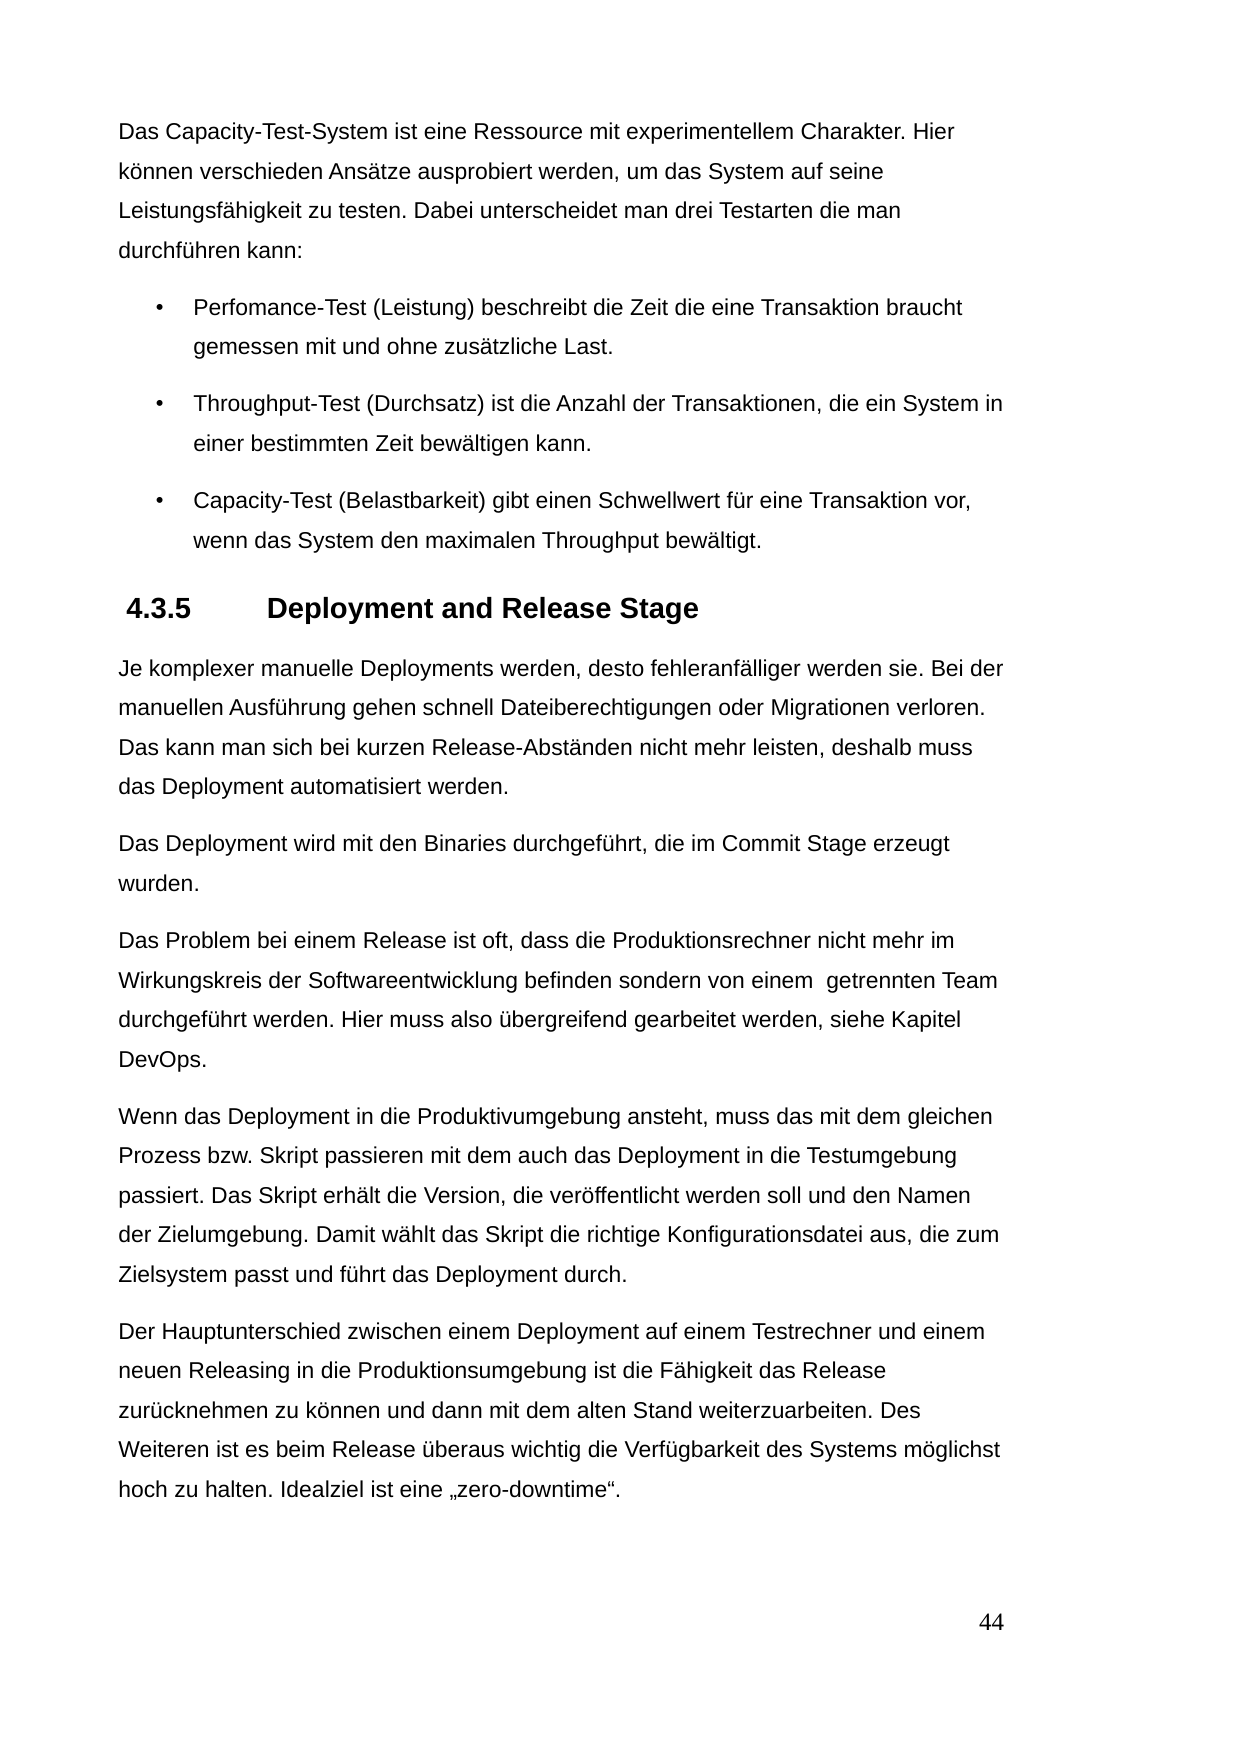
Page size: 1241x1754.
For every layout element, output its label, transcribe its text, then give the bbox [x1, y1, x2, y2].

list Throughput-Test (Durchsatz) ist die Anzahl der Transaktionen, die ein System in einer bestimmten Zeit bewältigen kann. [156, 390, 1004, 456]
text Der Hauptunterschied zwischen einem Deployment auf einem Testrechner und einem neuen Releasing in die Produktionsumgebung ist die Fähigkeit das Release zurücknehmen zu können und dann mit dem alten Stand weiterzuarbeiten. Des Weiteren ist es beim Release überaus wichtig die Verfügbarkeit des Systems möglichst hoch zu halten. Idealziel ist eine „zero-downtime“. [118, 1318, 1004, 1502]
list Capacity-Test (Belastbarkeit) gibt einen Schwellwert für eine Transaktion vor, wenn das System den maximalen Throughput bewältigt. [156, 487, 1004, 553]
text Wenn das Deployment in die Produktivumgebung ansteht, muss das mit dem gleichen Prozess bzw. Skript passieren mit dem auch das Deployment in die Testumgebung passiert. Das Skript erhält die Version, die veröffentlicht werden soll und den Namen der Zielumgebung. Damit wählt das Skript die richtige Konfigurationsdatei aus, die zum Zielsystem passt und führt das Deployment durch. [118, 1103, 1004, 1287]
subtitle Deployment and Release Stage [118, 591, 1004, 624]
text Je komplexer manuelle Deployments werden, desto fehleranfälliger werden sie. Bei der manuellen Ausführung gehen schnell Dateiberechtigungen oder Migrationen verloren. Das kann man sich bei kurzen Release-Abständen nicht mehr leisten, deshalb muss das Deployment automatisiert werden. [118, 655, 1004, 799]
text Das Deployment wird mit den Binaries durchgeführt, die im Commit Stage erzeugt wurden. [118, 830, 1004, 896]
list Perfomance-Test (Leistung) beschreibt die Zeit die eine Transaktion braucht gemessen mit und ohne zusätzliche Last. [156, 294, 1004, 359]
text Das Capacity-Test-System ist eine Ressource mit experimentellem Charakter. Hier können verschieden Ansätze ausprobiert werden, um das System auf seine Leistungsfähigkeit zu testen. Dabei unterscheidet man drei Testarten die man durchführen kann: [118, 118, 1004, 263]
text Das Problem bei einem Release ist oft, dass die Produktionsrechner nicht mehr im Wirkungskreis der Softwareentwicklung befinden sondern von einem getrennten Team durchgeführt werden. Hier muss also übergreifend gearbeitet werden, siehe Kapitel DevOps. [118, 927, 1004, 1072]
